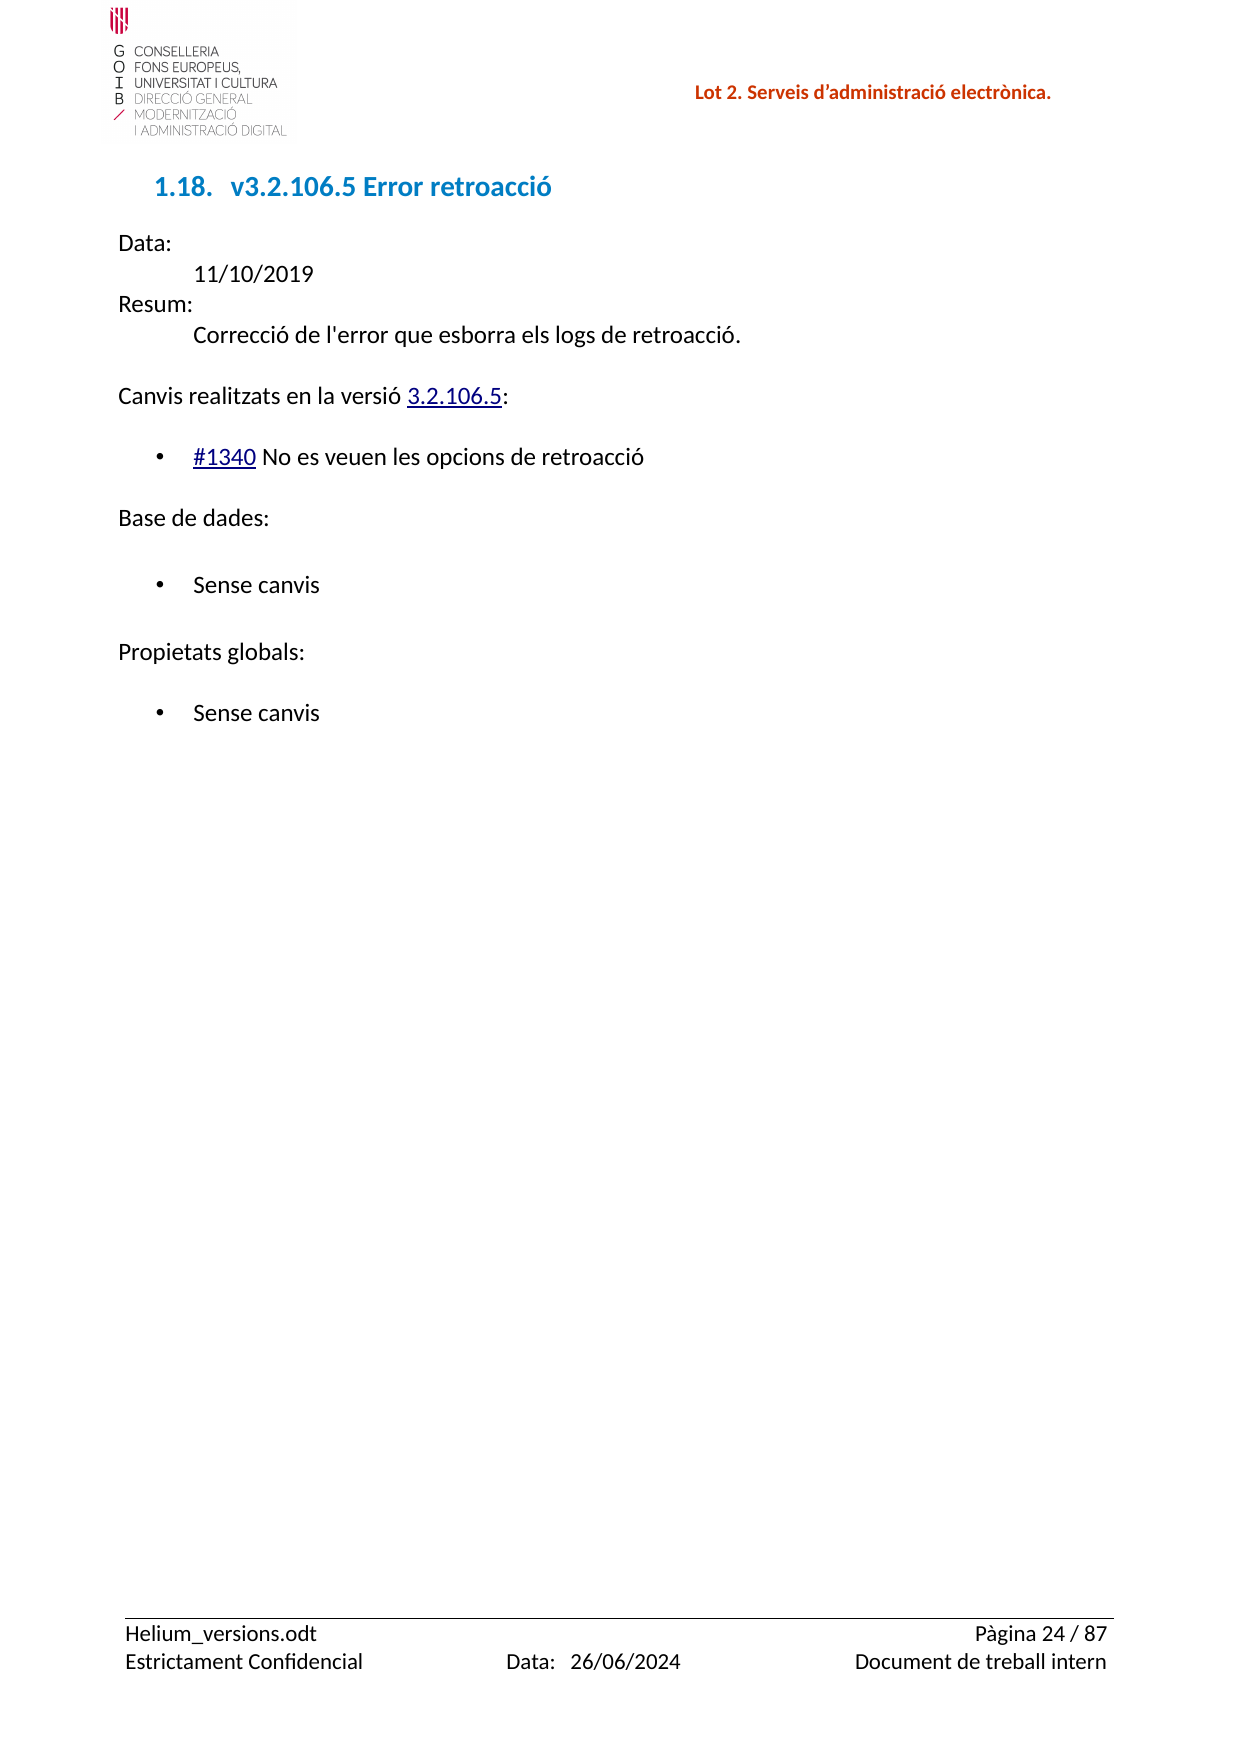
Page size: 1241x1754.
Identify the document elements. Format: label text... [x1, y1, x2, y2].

text Canvis realitzats en la versió 3.2.106.5: [118, 380, 1122, 411]
picture [100, 0, 297, 144]
subtitle v3.2.106.5 Error retroacció [153, 168, 1122, 204]
list Sense canvis [156, 697, 1122, 728]
text Data: [118, 228, 1122, 258]
text Propietats globals: [118, 636, 1122, 667]
text Base de dades: [118, 502, 1122, 533]
list #1340 No es veuen les opcions de retroacció [156, 441, 1122, 472]
text Resum: [118, 289, 1122, 319]
text 11/10/2019 [118, 258, 1122, 289]
list Sense canvis [156, 569, 1122, 600]
text Correcció de l'error que esborra els logs de retroacció. [118, 319, 1122, 350]
